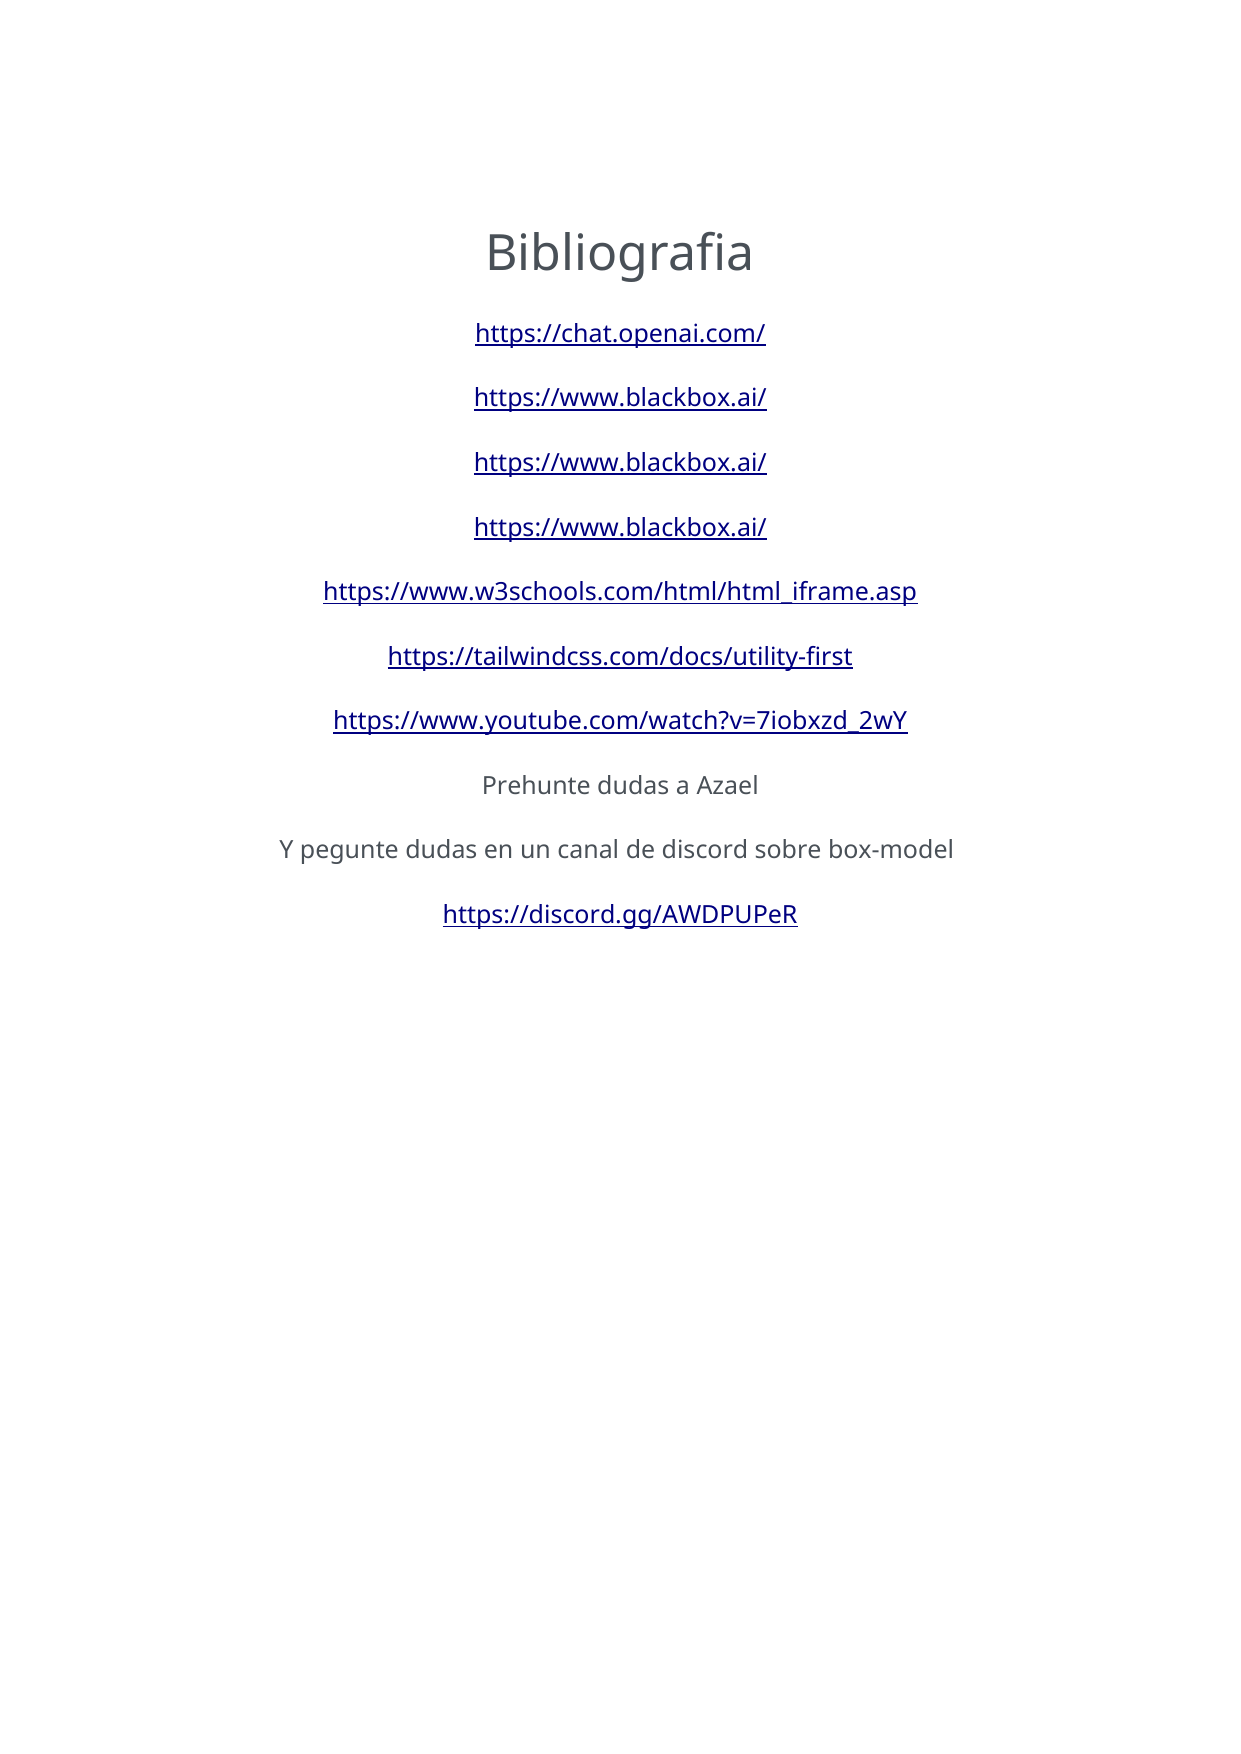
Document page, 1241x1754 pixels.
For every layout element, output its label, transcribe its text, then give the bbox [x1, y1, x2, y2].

text https://discord.gg/AWDPUPeR [118, 897, 1122, 931]
text Y pegunte dudas en un canal de discord sobre box-model [118, 832, 1122, 866]
text https://chat.openai.com/ [118, 315, 1122, 349]
text https://tailwindcss.com/docs/utility-first [118, 638, 1122, 672]
text https://www.blackbox.ai/ [118, 444, 1122, 479]
text Prehunte dudas a Azael [118, 767, 1122, 802]
text https://www.youtube.com/watch?v=7iobxzd_2wY [118, 703, 1122, 737]
text Bibliografia [118, 217, 1122, 285]
text https://www.w3schools.com/html/html_iframe.asp [118, 574, 1122, 608]
text https://www.blackbox.ai/ [118, 509, 1122, 543]
text https://www.blackbox.ai/ [118, 380, 1122, 414]
